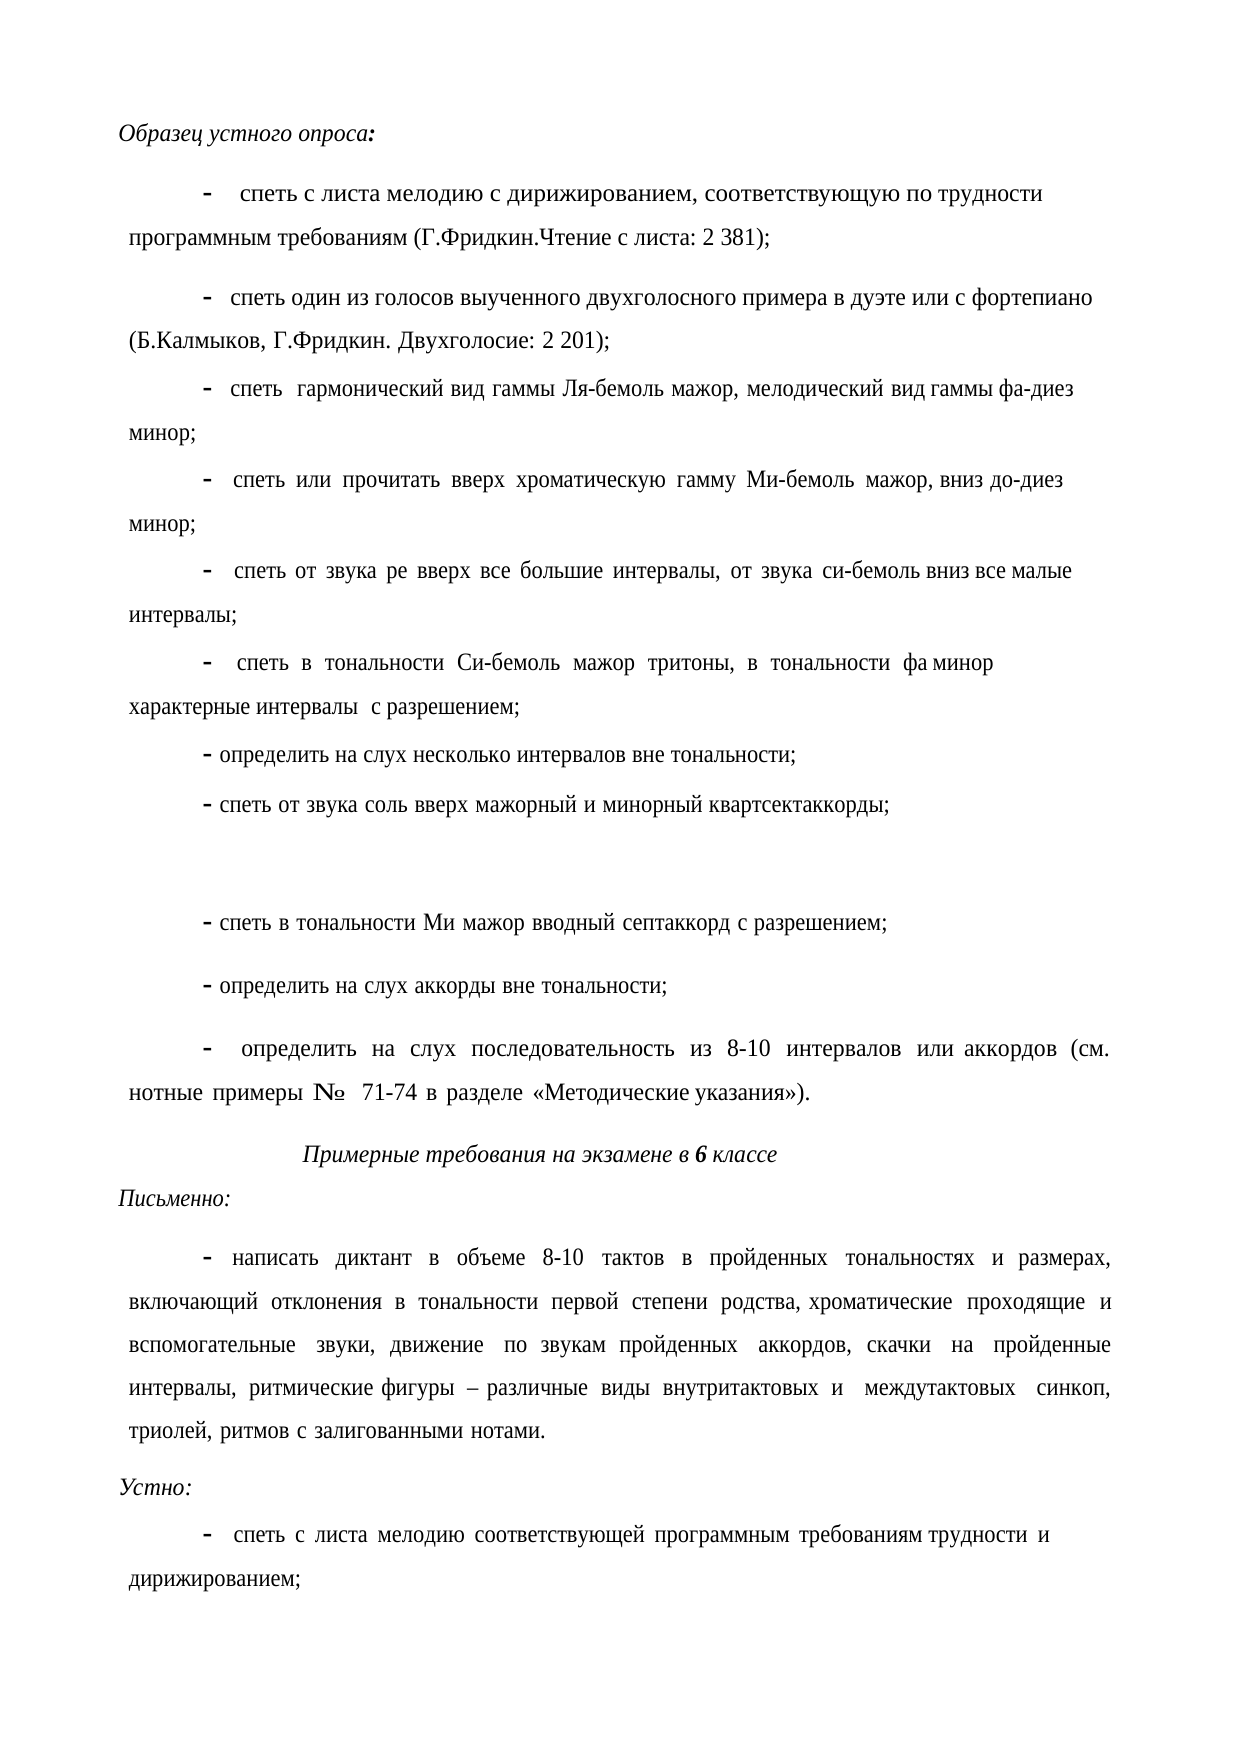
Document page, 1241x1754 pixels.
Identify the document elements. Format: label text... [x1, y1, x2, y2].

list спеть один из голосов выученного двухголосного примера в дуэте или с фортепиано (Б.Калмыков, Г.Фридкин. Двухголосие: 2 201); [129, 278, 1109, 354]
text Письменно: [118, 1183, 1122, 1211]
list спеть или прочитать вверх хроматическую гамму Ми-бемоль мажор, вниз до-диез минор; [129, 460, 1109, 537]
list определить на слух несколько интервалов вне тональности; [202, 735, 1122, 768]
list спеть с листа мелодию с дирижированием, соответствующую по трудности программным требованиям (Г.Фридкин.Чтение с листа: 2 381); [129, 174, 1109, 250]
list спеть от звука ре вверх все большие интервалы, от звука си-бемоль вниз все малые интервалы; [129, 552, 1109, 628]
list спеть от звука соль вверх мажорный и минорный квартсектаккорды; [202, 785, 1122, 819]
list спеть в тональности Ми мажор вводный септаккорд с разрешением; [202, 903, 1122, 937]
list спеть гармонический вид гаммы Ля-бемоль мажор, мелодический вид гаммы фа-диез минор; [129, 369, 1109, 446]
list спеть в тональности Си-бемоль мажор тритоны, в тональности фа минор характерные интервалы с разрешением; [129, 643, 1109, 720]
text Устно: [118, 1472, 1122, 1501]
list определить на слух последовательность из 8-10 интервалов или аккордов (см. нотные примеры № 71-74 в разделе «Методические указания»). [129, 1029, 1110, 1106]
text Образец устного опроса: [118, 118, 1122, 147]
text Примерные требования на экзамене в 6 классе [118, 1139, 964, 1168]
list спеть с листа мелодию соответствующей программным требованиям трудности и дирижированием; [129, 1515, 1112, 1592]
list написать диктант в объеме 8-10 тактов в пройденных тональностях и размерах, включающий отклонения в тональности первой степени родства, хроматические проходящие и вспомогательные звуки, движение по звукам пройденных аккордов, скачки на пройденные интервалы, ритмические фигуры – различные виды внутритактовых и междутактовых синкоп, триолей, ритмов с залигованными нотами. [129, 1238, 1112, 1444]
list определить на слух аккорды вне тональности; [202, 966, 1122, 1000]
